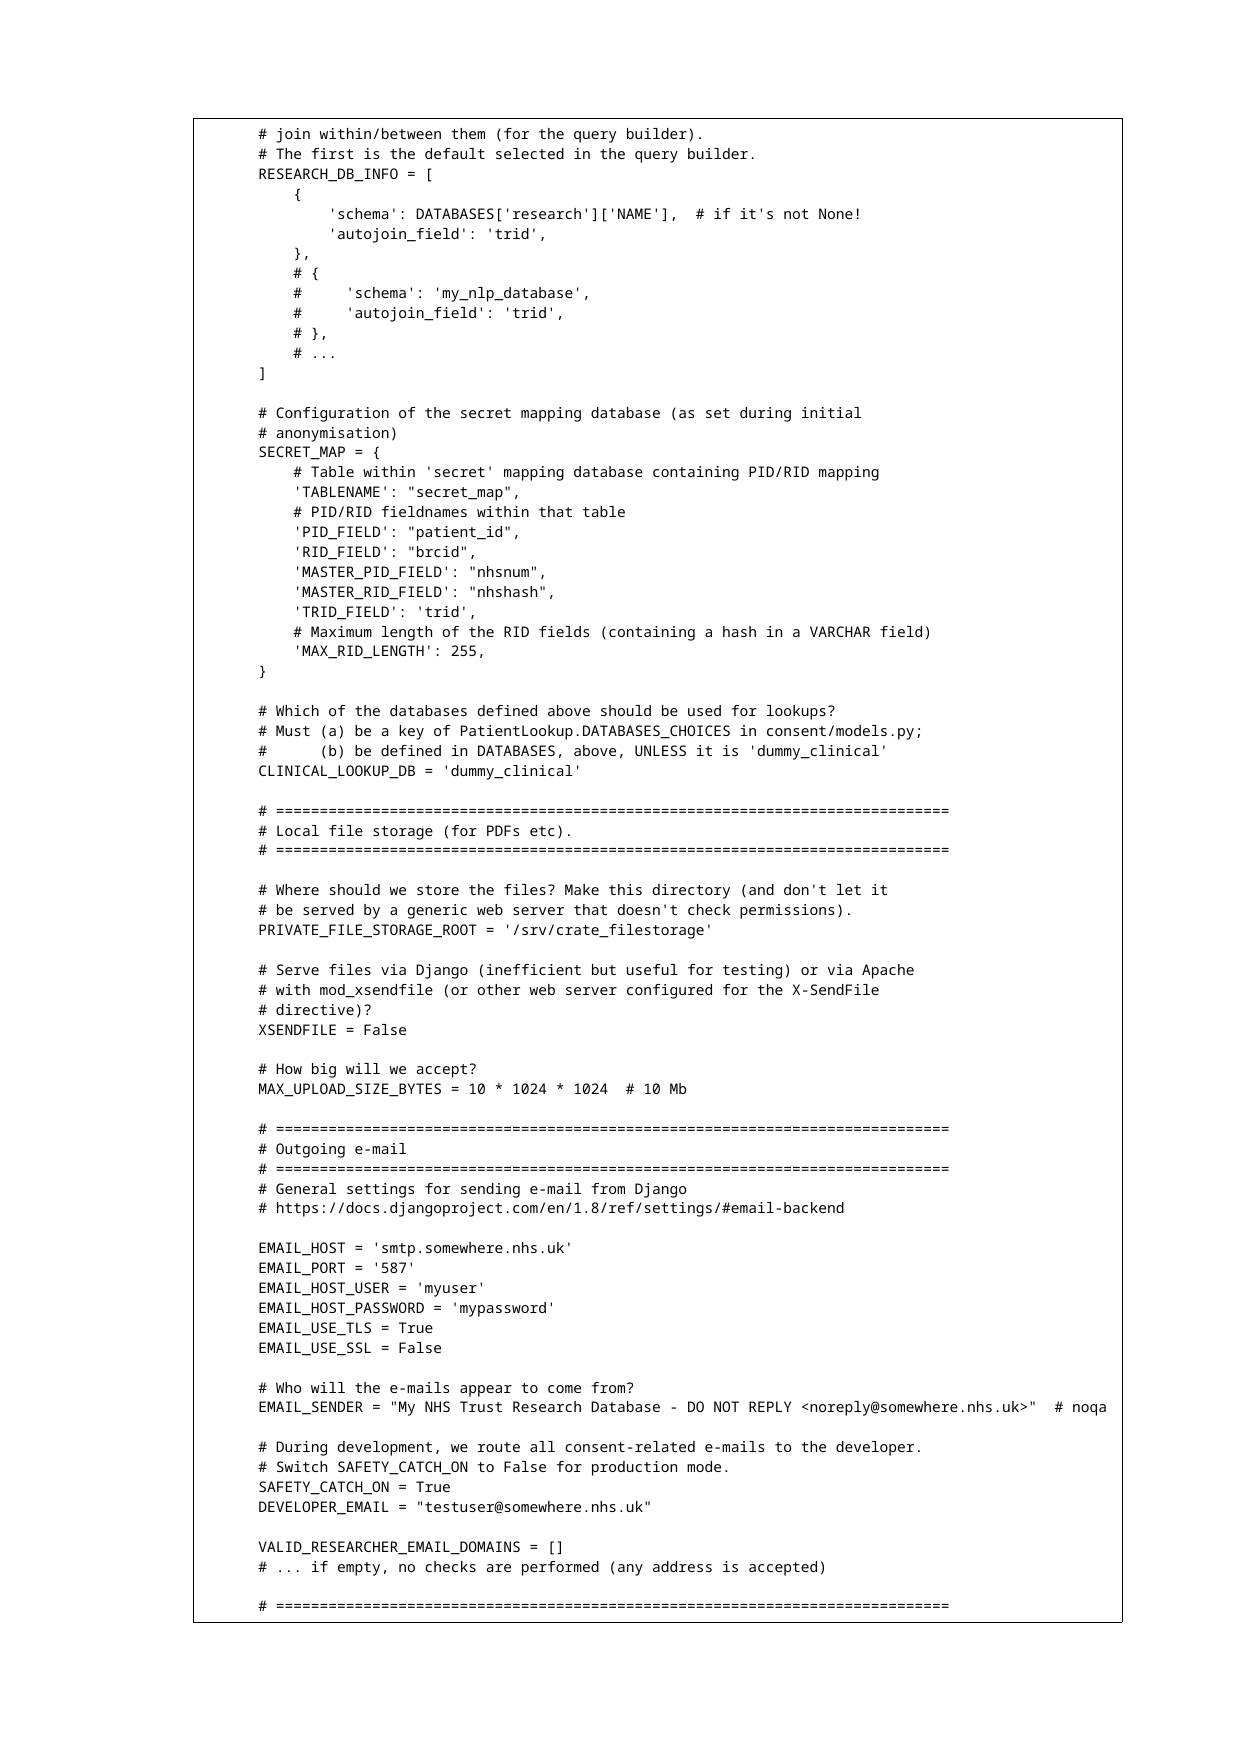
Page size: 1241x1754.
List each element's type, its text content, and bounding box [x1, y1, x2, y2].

table_header # join within/between them (for the query builder). # The first is the default selected in the query builder. RESEARCH_DB_INFO = [ { 'schema': DATABASES['research']['NAME'], # if it's not None! 'autojoin_field': 'trid', }, # { # 'schema': 'my_nlp_database', # 'autojoin_field': 'trid', # }, # ... ] # Configuration of the secret mapping database (as set during initial # anonymisation) SECRET_MAP = { # Table within 'secret' mapping database containing PID/RID mapping 'TABLENAME': "secret_map", # PID/RID fieldnames within that table 'PID_FIELD': "patient_id", 'RID_FIELD': "brcid", 'MASTER_PID_FIELD': "nhsnum", 'MASTER_RID_FIELD': "nhshash", 'TRID_FIELD': 'trid', # Maximum length of the RID fields (containing a hash in a VARCHAR field) 'MAX_RID_LENGTH': 255, } # Which of the databases defined above should be used for lookups? # Must (a) be a key of PatientLookup.DATABASES_CHOICES in consent/models.py; # (b) be defined in DATABASES, above, UNLESS it is 'dummy_clinical' CLINICAL_LOOKUP_DB = 'dummy_clinical' # ============================================================================= # Local file storage (for PDFs etc). # ============================================================================= # Where should we store the files? Make this directory (and don't let it # be served by a generic web server that doesn't check permissions). PRIVATE_FILE_STORAGE_ROOT = '/srv/crate_filestorage' # Serve files via Django (inefficient but useful for testing) or via Apache # with mod_xsendfile (or other web server configured for the X-SendFile # directive)? XSENDFILE = False # How big will we accept? MAX_UPLOAD_SIZE_BYTES = 10 * 1024 * 1024 # 10 Mb # ============================================================================= # Outgoing e-mail # ============================================================================= # General settings for sending e-mail from Django # https://docs.djangoproject.com/en/1.8/ref/settings/#email-backend EMAIL_HOST = 'smtp.somewhere.nhs.uk' EMAIL_PORT = '587' EMAIL_HOST_USER = 'myuser' EMAIL_HOST_PASSWORD = 'mypassword' EMAIL_USE_TLS = True EMAIL_USE_SSL = False # Who will the e-mails appear to come from? EMAIL_SENDER = "My NHS Trust Research Database - DO NOT REPLY <noreply@somewhere.nhs.uk>" # noqa # During development, we route all consent-related e-mails to the developer. # Switch SAFETY_CATCH_ON to False for production mode. SAFETY_CATCH_ON = True DEVELOPER_EMAIL = "testuser@somewhere.nhs.uk" VALID_RESEARCHER_EMAIL_DOMAINS = [] # ... if empty, no checks are performed (any address is accepted) # ============================================================================= [194, 119, 1122, 1622]
